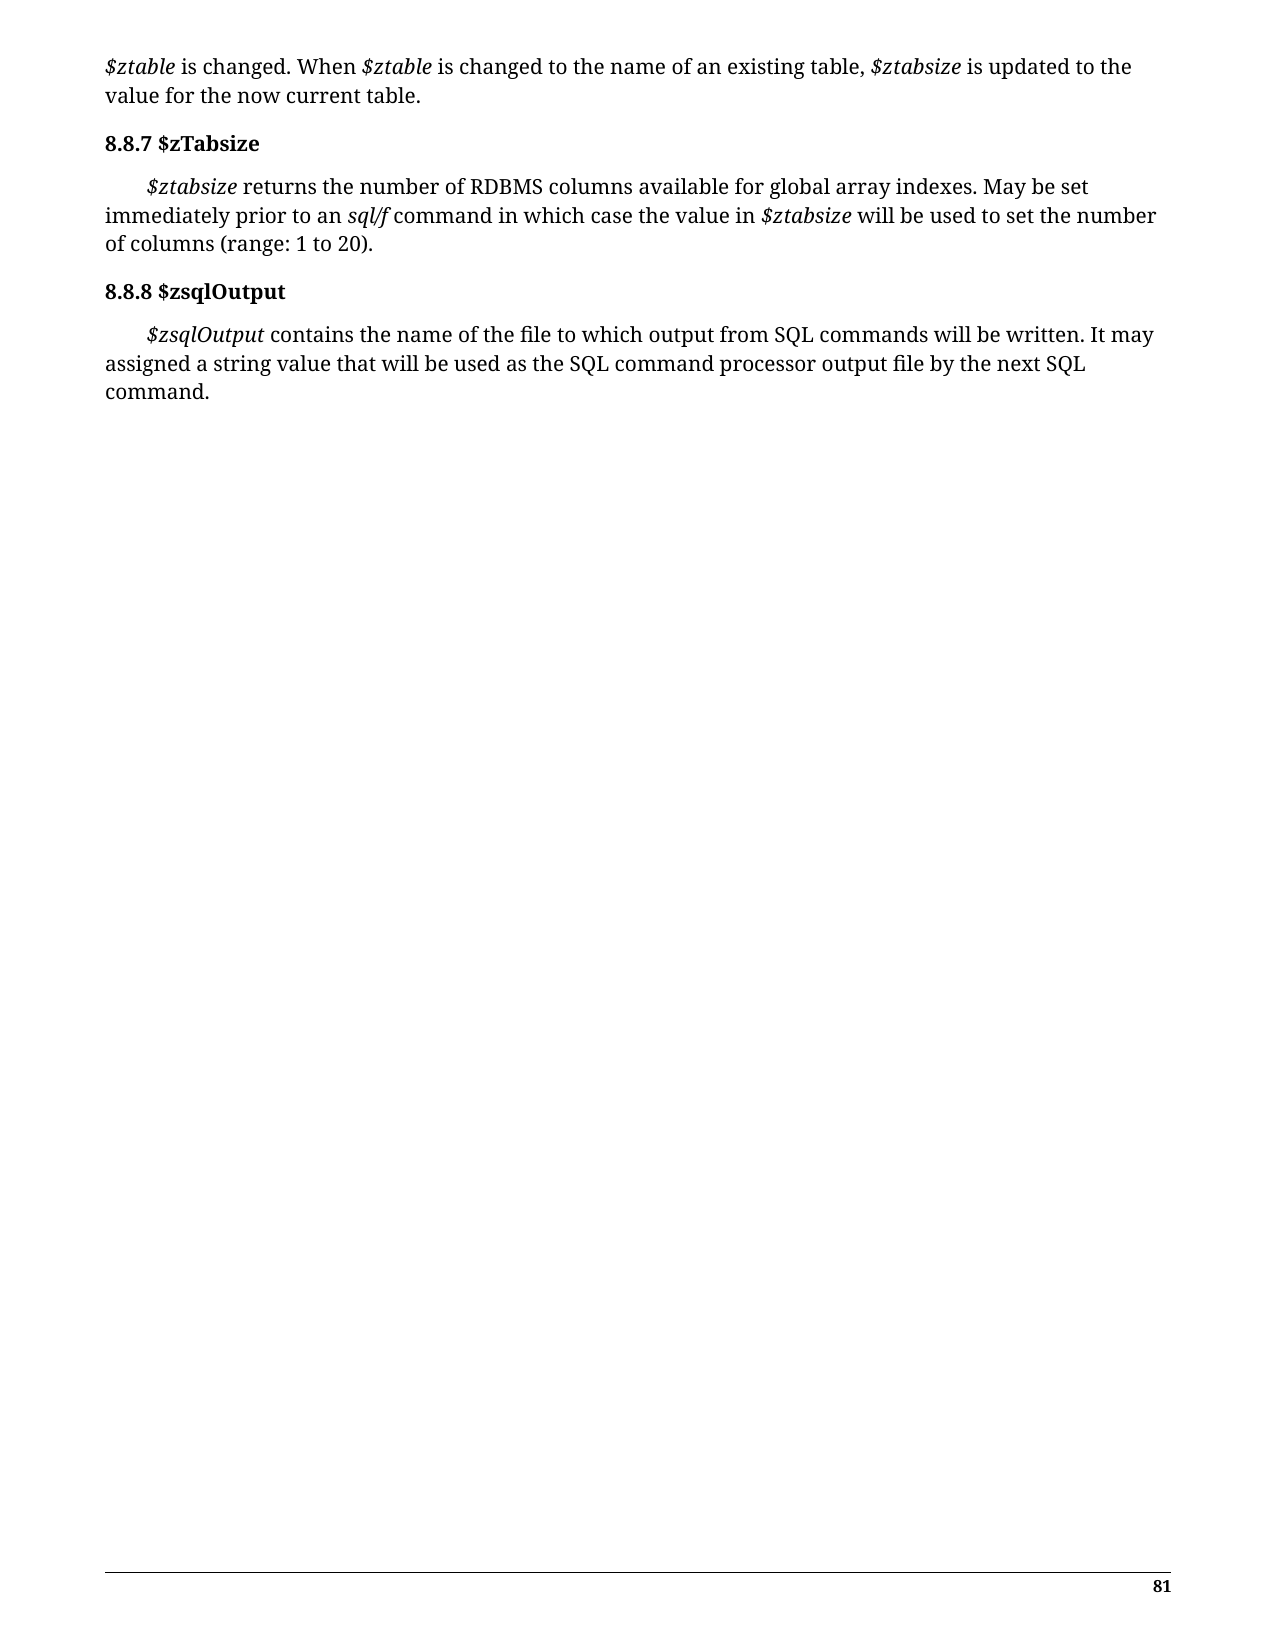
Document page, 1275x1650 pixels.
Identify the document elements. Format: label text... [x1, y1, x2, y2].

subtitle $zTabsize [105, 129, 1186, 157]
subtitle $zsqlOutput [105, 277, 1186, 306]
text $ztable is changed. When $ztable is changed to the name of an existing table, $ztabsize is updated to the value for the now current table. [105, 52, 1171, 109]
text $zsqlOutput contains the name of the file to which output from SQL commands will be written. It may assigned a string value that will be used as the SQL command processor output file by the next SQL command. [105, 321, 1171, 406]
text $ztabsize returns the number of RDBMS columns available for global array indexes. May be set immediately prior to an sql/f command in which case the value in $ztabsize will be used to set the number of columns (range: 1 to 20). [105, 172, 1171, 258]
